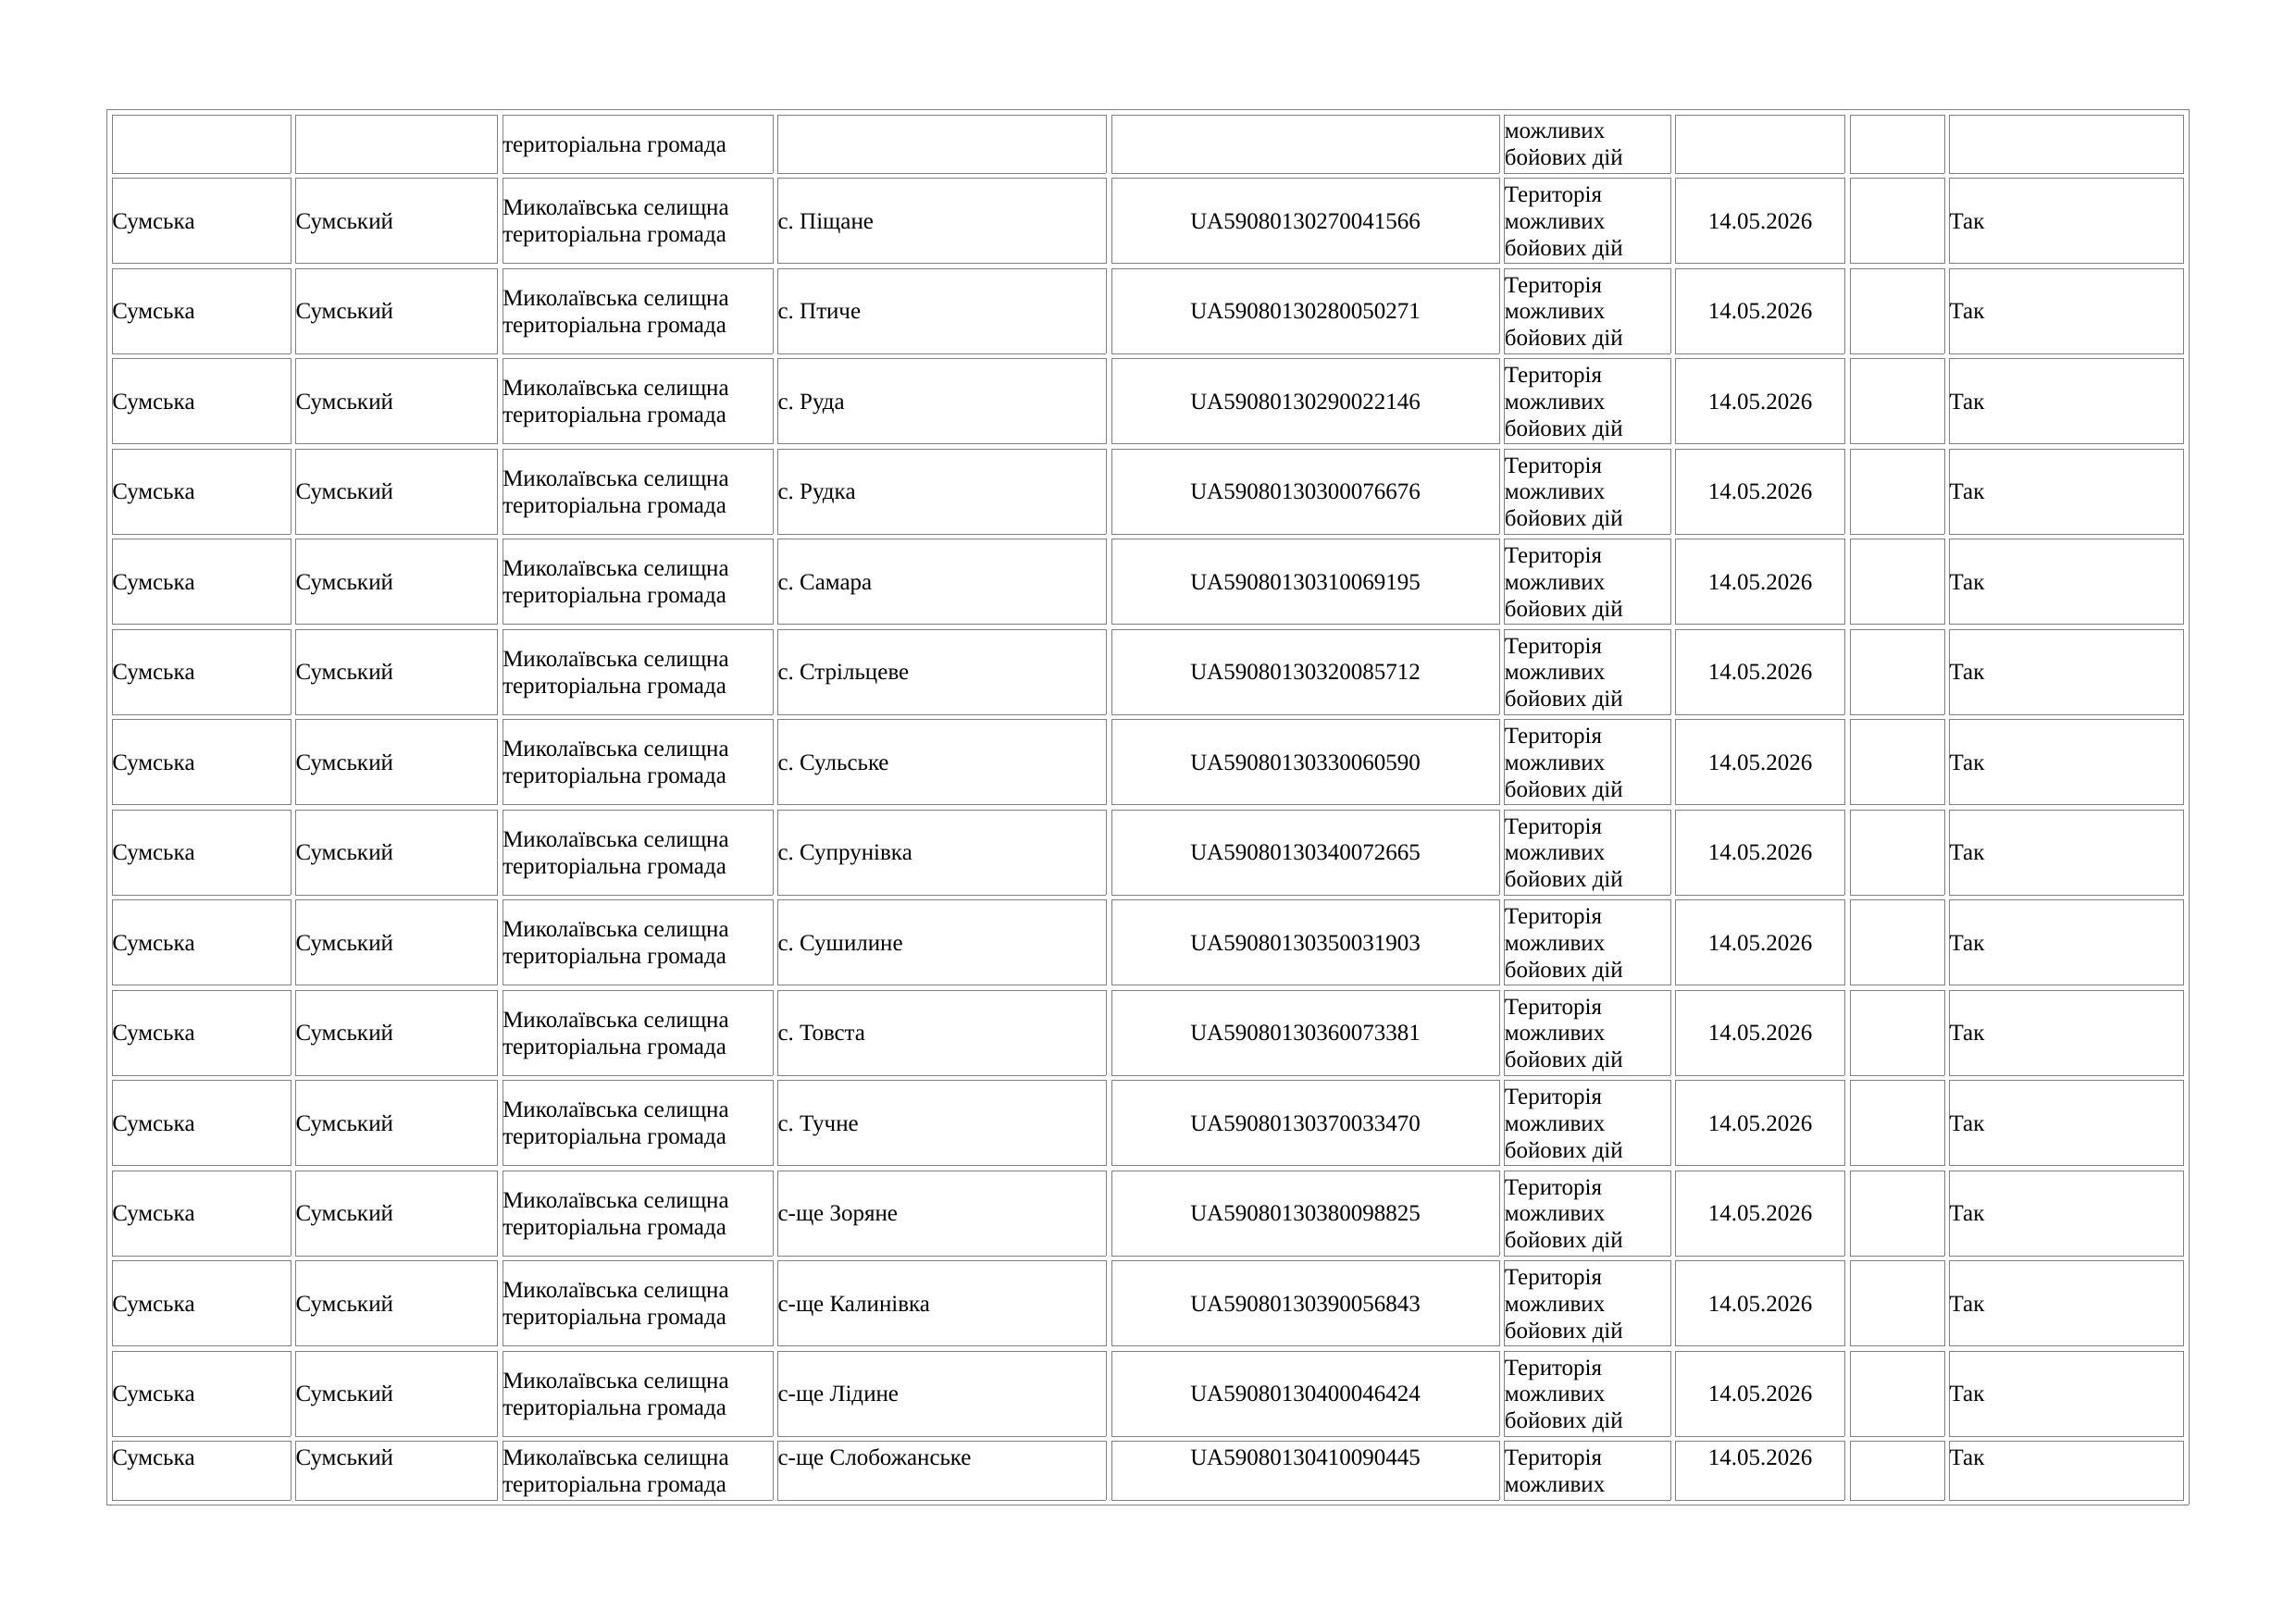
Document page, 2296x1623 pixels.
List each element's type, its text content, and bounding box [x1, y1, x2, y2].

table_cell UA59080130410090445 [1109, 1436, 1502, 1500]
table_cell с-ще Калинівка [776, 1256, 1109, 1345]
table_cell Так [1947, 714, 2186, 804]
table_cell [1851, 116, 1944, 173]
table_cell с. Піщане [776, 173, 1109, 263]
table_cell Територія можливих бойових дій [1502, 714, 1673, 804]
table_cell [1851, 539, 1944, 624]
table_cell Сумський [292, 1165, 500, 1256]
table_cell UA59080130320085712 [1109, 624, 1502, 714]
table_cell Так [1947, 534, 2186, 624]
table_cell UA59080130270041566 [1109, 173, 1502, 263]
table_cell Так [1947, 1436, 2186, 1500]
table_cell [1847, 895, 1946, 985]
table_cell Так [1947, 895, 2186, 985]
table_cell Територія можливих бойових дій [1502, 173, 1673, 263]
table_cell [1851, 630, 1944, 714]
table_cell 14.05.2026 [1673, 804, 1847, 895]
table_cell Сумська [109, 173, 292, 263]
table_cell Сумський [292, 263, 500, 353]
table_cell Сумська [109, 985, 292, 1075]
table_cell [1847, 263, 1946, 353]
table_cell UA59080130350031903 [1109, 895, 1502, 985]
table_cell Сумська [109, 263, 292, 353]
table_cell Так [1947, 353, 2186, 443]
table_cell Миколаївська селищна територіальна громада [500, 1165, 775, 1256]
table_cell [1673, 110, 1847, 173]
table_cell Миколаївська селищна територіальна громада [500, 443, 775, 534]
table_cell Так [1947, 443, 2186, 534]
table_cell Територія можливих бойових дій [1502, 1345, 1673, 1436]
table_cell 14.05.2026 [1673, 985, 1847, 1075]
table_cell Миколаївська селищна територіальна громада [500, 985, 775, 1075]
table_cell 14.05.2026 [1673, 1165, 1847, 1256]
table_cell Сумський [292, 1436, 500, 1500]
table_cell Територія можливих бойових дій [1502, 895, 1673, 985]
table_cell Так [1947, 1256, 2186, 1345]
table_cell [1847, 173, 1946, 263]
table_cell [1847, 1256, 1946, 1345]
table_cell [1851, 450, 1944, 534]
table_cell Територія можливих бойових дій [1502, 534, 1673, 624]
table_cell територіальна громада [500, 110, 775, 173]
table_cell Сумська [109, 804, 292, 895]
table_cell Територія можливих [1502, 1436, 1673, 1500]
table_cell Сумський [292, 173, 500, 263]
table_cell 14.05.2026 [1673, 1436, 1847, 1500]
table_cell Територія можливих бойових дій [1502, 1165, 1673, 1256]
table_cell Так [1947, 1165, 2186, 1256]
table_cell [1847, 534, 1946, 624]
table_cell [1851, 1171, 1944, 1256]
table_cell Миколаївська селищна територіальна громада [500, 173, 775, 263]
table_cell Територія можливих бойових дій [1502, 804, 1673, 895]
table_cell Сумська [109, 714, 292, 804]
table_cell Сумський [292, 624, 500, 714]
table_cell Сумська [109, 1256, 292, 1345]
table_cell [1851, 720, 1944, 804]
table_cell Миколаївська селищна територіальна громада [500, 1256, 775, 1345]
table_cell [109, 110, 292, 173]
table_cell [1851, 1442, 1944, 1500]
table_cell [1109, 110, 1502, 173]
table_cell Так [1947, 985, 2186, 1075]
table_cell [1847, 353, 1946, 443]
table_cell [292, 110, 500, 173]
table_cell с. Самара [776, 534, 1109, 624]
table_cell с. Супрунівка [776, 804, 1109, 895]
table_cell с-ще Лідине [776, 1345, 1109, 1436]
table_cell [1847, 624, 1946, 714]
table_cell 14.05.2026 [1673, 263, 1847, 353]
table_cell с. Руда [776, 353, 1109, 443]
table_cell Сумський [292, 353, 500, 443]
table_cell [1847, 443, 1946, 534]
table_cell 14.05.2026 [1673, 443, 1847, 534]
table_cell UA59080130360073381 [1109, 985, 1502, 1075]
table_cell UA59080130380098825 [1109, 1165, 1502, 1256]
table_cell Миколаївська селищна територіальна громада [500, 353, 775, 443]
table_cell [1847, 714, 1946, 804]
table_cell Сумський [292, 895, 500, 985]
table_cell Миколаївська селищна територіальна громада [500, 534, 775, 624]
table_cell с. Товста [776, 985, 1109, 1075]
table_cell можливих бойових дій [1502, 110, 1673, 173]
table_cell Сумська [109, 353, 292, 443]
table_cell Територія можливих бойових дій [1502, 985, 1673, 1075]
table_cell Сумський [292, 1075, 500, 1165]
table_cell Миколаївська селищна територіальна громада [500, 714, 775, 804]
table_cell [1847, 1436, 1946, 1500]
table_cell UA59080130400046424 [1109, 1345, 1502, 1436]
table_cell Сумська [109, 624, 292, 714]
table_cell Так [1947, 804, 2186, 895]
table_cell Сумський [292, 804, 500, 895]
table_cell [1947, 110, 2186, 173]
table_cell Так [1947, 263, 2186, 353]
table_cell с-ще Слобожанське [776, 1436, 1109, 1500]
table_cell [1847, 1345, 1946, 1436]
table_cell 14.05.2026 [1673, 624, 1847, 714]
table_cell Територія можливих бойових дій [1502, 443, 1673, 534]
table_cell UA59080130280050271 [1109, 263, 1502, 353]
table_cell Сумська [109, 1075, 292, 1165]
table_cell Миколаївська селищна територіальна громада [500, 1345, 775, 1436]
table_cell 14.05.2026 [1673, 173, 1847, 263]
table_cell с. Сульське [776, 714, 1109, 804]
table_cell Територія можливих бойових дій [1502, 1075, 1673, 1165]
table_cell Сумська [109, 1345, 292, 1436]
table_cell Сумський [292, 714, 500, 804]
table_cell Сумський [292, 1256, 500, 1345]
table_cell с. Рудка [776, 443, 1109, 534]
table_cell [1851, 991, 1944, 1075]
table_cell [1851, 1261, 1944, 1345]
table_cell Сумська [109, 1165, 292, 1256]
table_cell с. Птиче [776, 263, 1109, 353]
table_cell Миколаївська селищна територіальна громада [500, 1436, 775, 1500]
table_cell 14.05.2026 [1673, 534, 1847, 624]
table_cell Сумська [109, 443, 292, 534]
table_cell 14.05.2026 [1673, 353, 1847, 443]
table_cell UA59080130370033470 [1109, 1075, 1502, 1165]
table_cell с. Сушилине [776, 895, 1109, 985]
table_cell Так [1947, 624, 2186, 714]
table_cell с. Тучне [776, 1075, 1109, 1165]
table_cell 14.05.2026 [1673, 895, 1847, 985]
table_cell 14.05.2026 [1673, 714, 1847, 804]
table_cell Миколаївська селищна територіальна громада [500, 804, 775, 895]
table_cell Територія можливих бойових дій [1502, 624, 1673, 714]
table_cell Миколаївська селищна територіальна громада [500, 263, 775, 353]
table_cell [1851, 179, 1944, 263]
table_cell Територія можливих бойових дій [1502, 263, 1673, 353]
table_cell с-ще Зоряне [776, 1165, 1109, 1256]
table_cell UA59080130300076676 [1109, 443, 1502, 534]
table_cell 14.05.2026 [1673, 1345, 1847, 1436]
table_cell Миколаївська селищна територіальна громада [500, 895, 775, 985]
table_cell [1851, 269, 1944, 353]
table_cell Сумська [109, 1436, 292, 1500]
table_cell Так [1947, 1345, 2186, 1436]
table_cell [776, 110, 1109, 173]
table_cell [1847, 804, 1946, 895]
table_cell UA59080130330060590 [1109, 714, 1502, 804]
table_cell UA59080130290022146 [1109, 353, 1502, 443]
table_cell Сумський [292, 443, 500, 534]
table_cell [1851, 900, 1944, 985]
table_cell Сумська [109, 534, 292, 624]
table_cell 14.05.2026 [1673, 1256, 1847, 1345]
table_cell Так [1947, 1075, 2186, 1165]
table_cell UA59080130390056843 [1109, 1256, 1502, 1345]
table_cell Сумський [292, 985, 500, 1075]
table_cell [1851, 1081, 1944, 1165]
table_cell [1851, 1352, 1944, 1436]
table_cell Сумський [292, 1345, 500, 1436]
table_cell с. Стрільцеве [776, 624, 1109, 714]
table_cell UA59080130310069195 [1109, 534, 1502, 624]
table_cell Сумська [109, 895, 292, 985]
table_cell [1847, 1165, 1946, 1256]
table_cell [1847, 1075, 1946, 1165]
table_cell UA59080130340072665 [1109, 804, 1502, 895]
table_cell Територія можливих бойових дій [1502, 1256, 1673, 1345]
table_cell [1851, 359, 1944, 443]
table_cell [1851, 811, 1944, 895]
table_cell 14.05.2026 [1673, 1075, 1847, 1165]
table_cell Територія можливих бойових дій [1502, 353, 1673, 443]
table_cell Миколаївська селищна територіальна громада [500, 1075, 775, 1165]
table_cell Сумський [292, 534, 500, 624]
table_cell Миколаївська селищна територіальна громада [500, 624, 775, 714]
table_cell [1847, 985, 1946, 1075]
table_cell [1847, 110, 1946, 173]
table_cell Так [1947, 173, 2186, 263]
